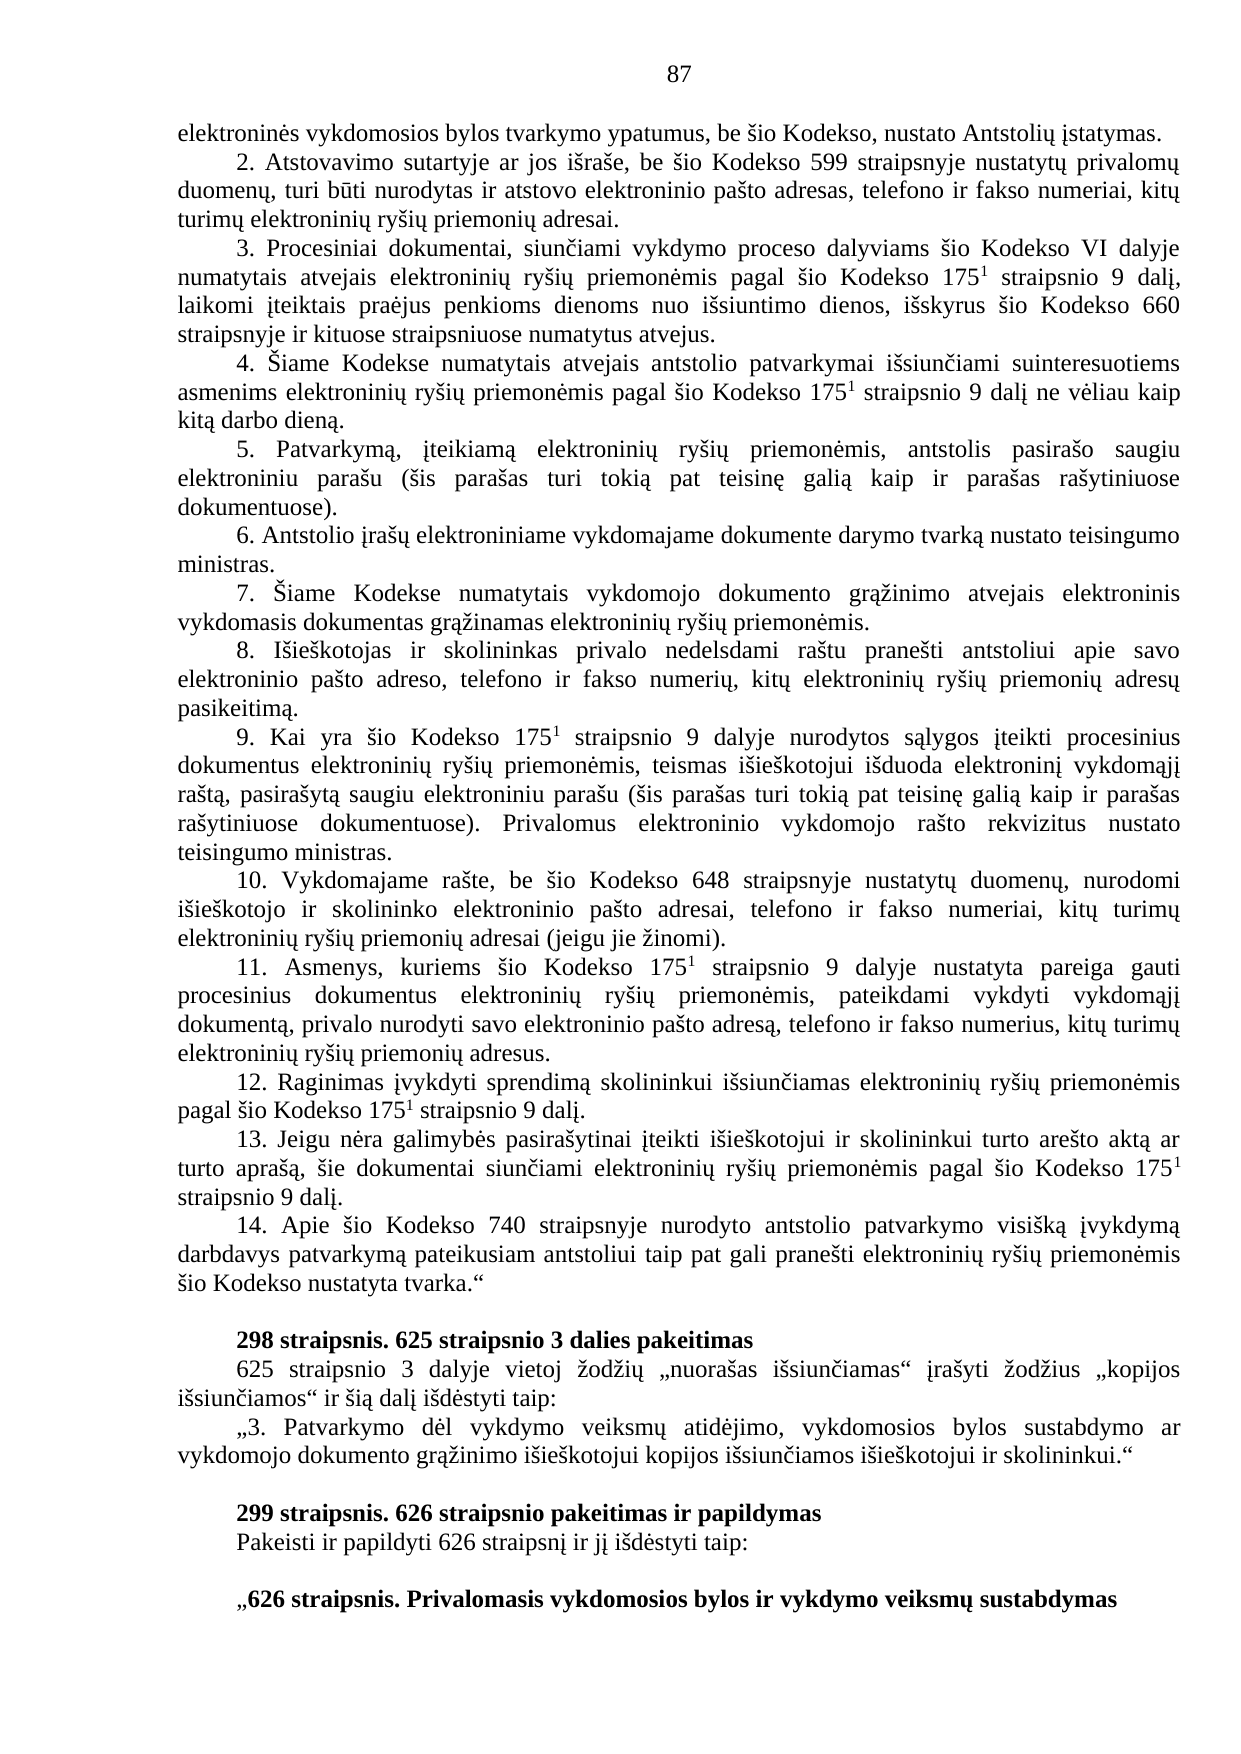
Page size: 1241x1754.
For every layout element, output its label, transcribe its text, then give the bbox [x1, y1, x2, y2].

text „3. Patvarkymo dėl vykdymo veiksmų atidėjimo, vykdomosios bylos sustabdymo ar vykdomojo dokumento grąžinimo išieškotojui kopijos išsiunčiamos išieškotojui ir skolininkui.“ [177, 1412, 1181, 1469]
text 13. Jeigu nėra galimybės pasirašytinai įteikti išieškotojui ir skolininkui turto arešto aktą ar turto aprašą, šie dokumentai siunčiami elektroninių ryšių priemonėmis pagal šio Kodekso 1751 straipsnio 9 dalį. [177, 1124, 1181, 1211]
text 4. Šiame Kodekse numatytais atvejais antstolio patvarkymai išsiunčiami suinteresuotiems asmenims elektroninių ryšių priemonėmis pagal šio Kodekso 1751 straipsnio 9 dalį ne vėliau kaip kitą darbo dieną. [177, 348, 1181, 434]
text 9. Kai yra šio Kodekso 1751 straipsnio 9 dalyje nurodytos sąlygos įteikti procesinius dokumentus elektroninių ryšių priemonėmis, teismas išieškotojui išduoda elektroninį vykdomąjį raštą, pasirašytą saugiu elektroniniu parašu (šis parašas turi tokią pat teisinę galią kaip ir parašas rašytiniuose dokumentuose). Privalomus elektroninio vykdomojo rašto rekvizitus nustato teisingumo ministras. [177, 722, 1181, 866]
text 8. Išieškotojas ir skolininkas privalo nedelsdami raštu pranešti antstoliui apie savo elektroninio pašto adreso, telefono ir fakso numerių, kitų elektroninių ryšių priemonių adresų pasikeitimą. [177, 636, 1181, 722]
text 12. Raginimas įvykdyti sprendimą skolininkui išsiunčiamas elektroninių ryšių priemonėmis pagal šio Kodekso 1751 straipsnio 9 dalį. [177, 1067, 1181, 1124]
text 11. Asmenys, kuriems šio Kodekso 1751 straipsnio 9 dalyje nustatyta pareiga gauti procesinius dokumentus elektroninių ryšių priemonėmis, pateikdami vykdyti vykdomąjį dokumentą, privalo nurodyti savo elektroninio pašto adresą, telefono ir fakso numerius, kitų turimų elektroninių ryšių priemonių adresus. [177, 952, 1181, 1067]
text 7. Šiame Kodekse numatytais vykdomojo dokumento grąžinimo atvejais elektroninis vykdomasis dokumentas grąžinamas elektroninių ryšių priemonėmis. [177, 578, 1181, 636]
text elektroninės vykdomosios bylos tvarkymo ypatumus, be šio Kodekso, nustato Antstolių įstatymas. [177, 118, 1181, 147]
text 298 straipsnis. 625 straipsnio 3 dalies pakeitimas [177, 1326, 1181, 1354]
text 14. Apie šio Kodekso 740 straipsnyje nurodyto antstolio patvarkymo visišką įvykdymą darbdavys patvarkymą pateikusiam antstoliui taip pat gali pranešti elektroninių ryšių priemonėmis šio Kodekso nustatyta tvarka.“ [177, 1211, 1181, 1297]
text 625 straipsnio 3 dalyje vietoj žodžių „nuorašas išsiunčiamas“ įrašyti žodžius „kopijos išsiunčiamos“ ir šią dalį išdėstyti taip: [177, 1354, 1181, 1412]
text Pakeisti ir papildyti 626 straipsnį ir jį išdėstyti taip: [177, 1527, 1181, 1556]
text 2. Atstovavimo sutartyje ar jos išraše, be šio Kodekso 599 straipsnyje nustatytų privalomų duomenų, turi būti nurodytas ir atstovo elektroninio pašto adresas, telefono ir fakso numeriai, kitų turimų elektroninių ryšių priemonių adresai. [177, 147, 1181, 233]
text 10. Vykdomajame rašte, be šio Kodekso 648 straipsnyje nustatytų duomenų, nurodomi išieškotojo ir skolininko elektroninio pašto adresai, telefono ir fakso numeriai, kitų turimų elektroninių ryšių priemonių adresai (jeigu jie žinomi). [177, 866, 1181, 952]
text 6. Antstolio įrašų elektroniniame vykdomajame dokumente darymo tvarką nustato teisingumo ministras. [177, 521, 1181, 578]
text 5. Patvarkymą, įteikiamą elektroninių ryšių priemonėmis, antstolis pasirašo saugiu elektroniniu parašu (šis parašas turi tokią pat teisinę galią kaip ir parašas rašytiniuose dokumentuose). [177, 434, 1181, 521]
text 299 straipsnis. 626 straipsnio pakeitimas ir papildymas [236, 1498, 1181, 1527]
text „626 straipsnis. Privalomasis vykdomosios bylos ir vykdymo veiksmų sustabdymas [236, 1584, 1181, 1613]
text 3. Procesiniai dokumentai, siunčiami vykdymo proceso dalyviams šio Kodekso VI dalyje numatytais atvejais elektroninių ryšių priemonėmis pagal šio Kodekso 1751 straipsnio 9 dalį, laikomi įteiktais praėjus penkioms dienoms nuo išsiuntimo dienos, išskyrus šio Kodekso 660 straipsnyje ir kituose straipsniuose numatytus atvejus. [177, 233, 1181, 348]
